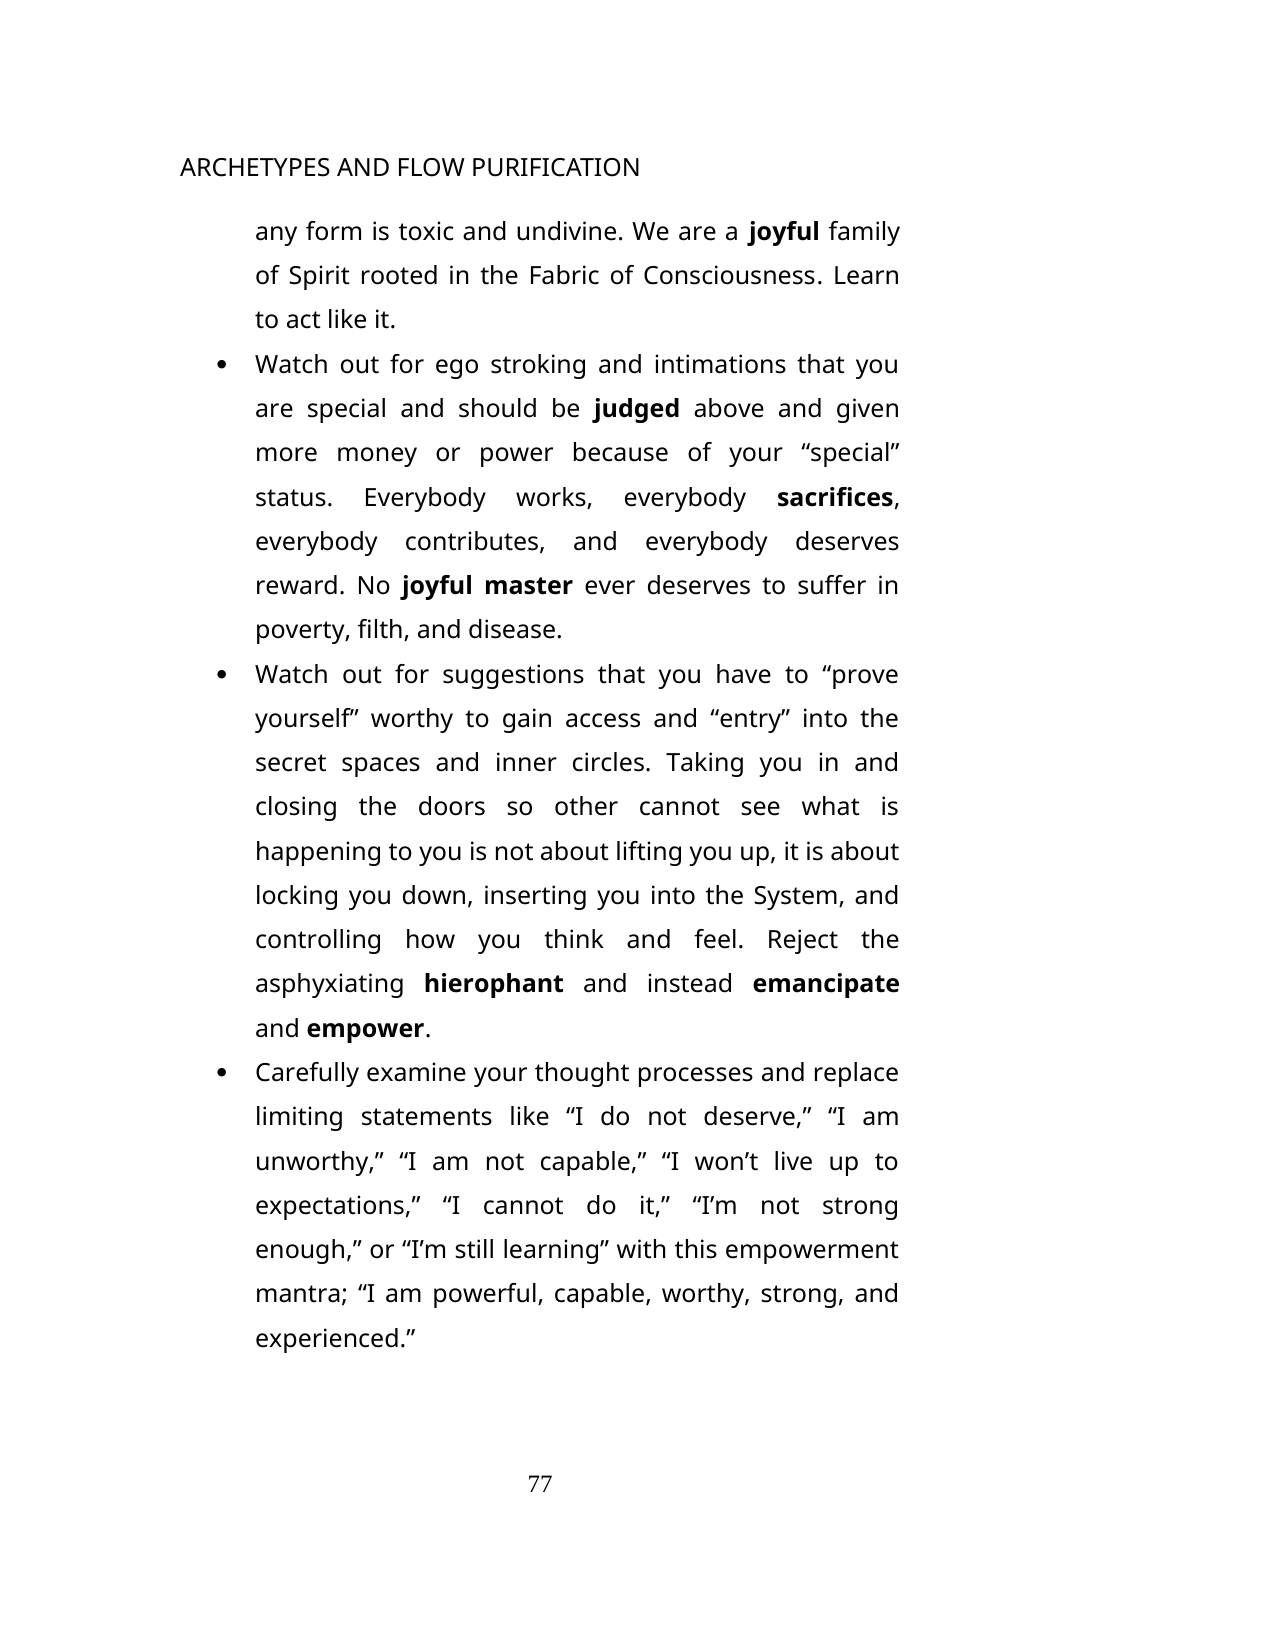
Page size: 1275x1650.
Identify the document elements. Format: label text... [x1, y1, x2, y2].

list Carefully examine your thought processes and replace limiting statements like “I do not deserve,” “I am unworthy,” “I am not capable,” “I won’t live up to expectations,” “I cannot do it,” “I’m not strong enough,” or “I’m still learning” with this empowerment mantra; “I am powerful, capable, worthy, strong, and experienced.” [217, 1055, 900, 1354]
list Watch out for suggestions that you have to “prove yourself” worthy to gain access and “entry” into the secret spaces and inner circles. Taking you in and closing the doors so other cannot see what is happening to you is not about lifting you up, it is about locking you down, inserting you into the System, and controlling how you think and feel. Reject the asphyxiating hierophant and instead emancipate and empower. [217, 656, 900, 1044]
list any form is toxic and undivine. We are a joyful family of Spirit rooted in the Fabric of Consciousness. Learn to act like it. [217, 213, 900, 336]
list Watch out for ego stroking and intimations that you are special and should be judged above and given more money or power because of your “special” status. Everybody works, everybody sacrifices, everybody contributes, and everybody deserves reward. No joyful master ever deserves to suffer in poverty, filth, and disease. [217, 346, 900, 646]
